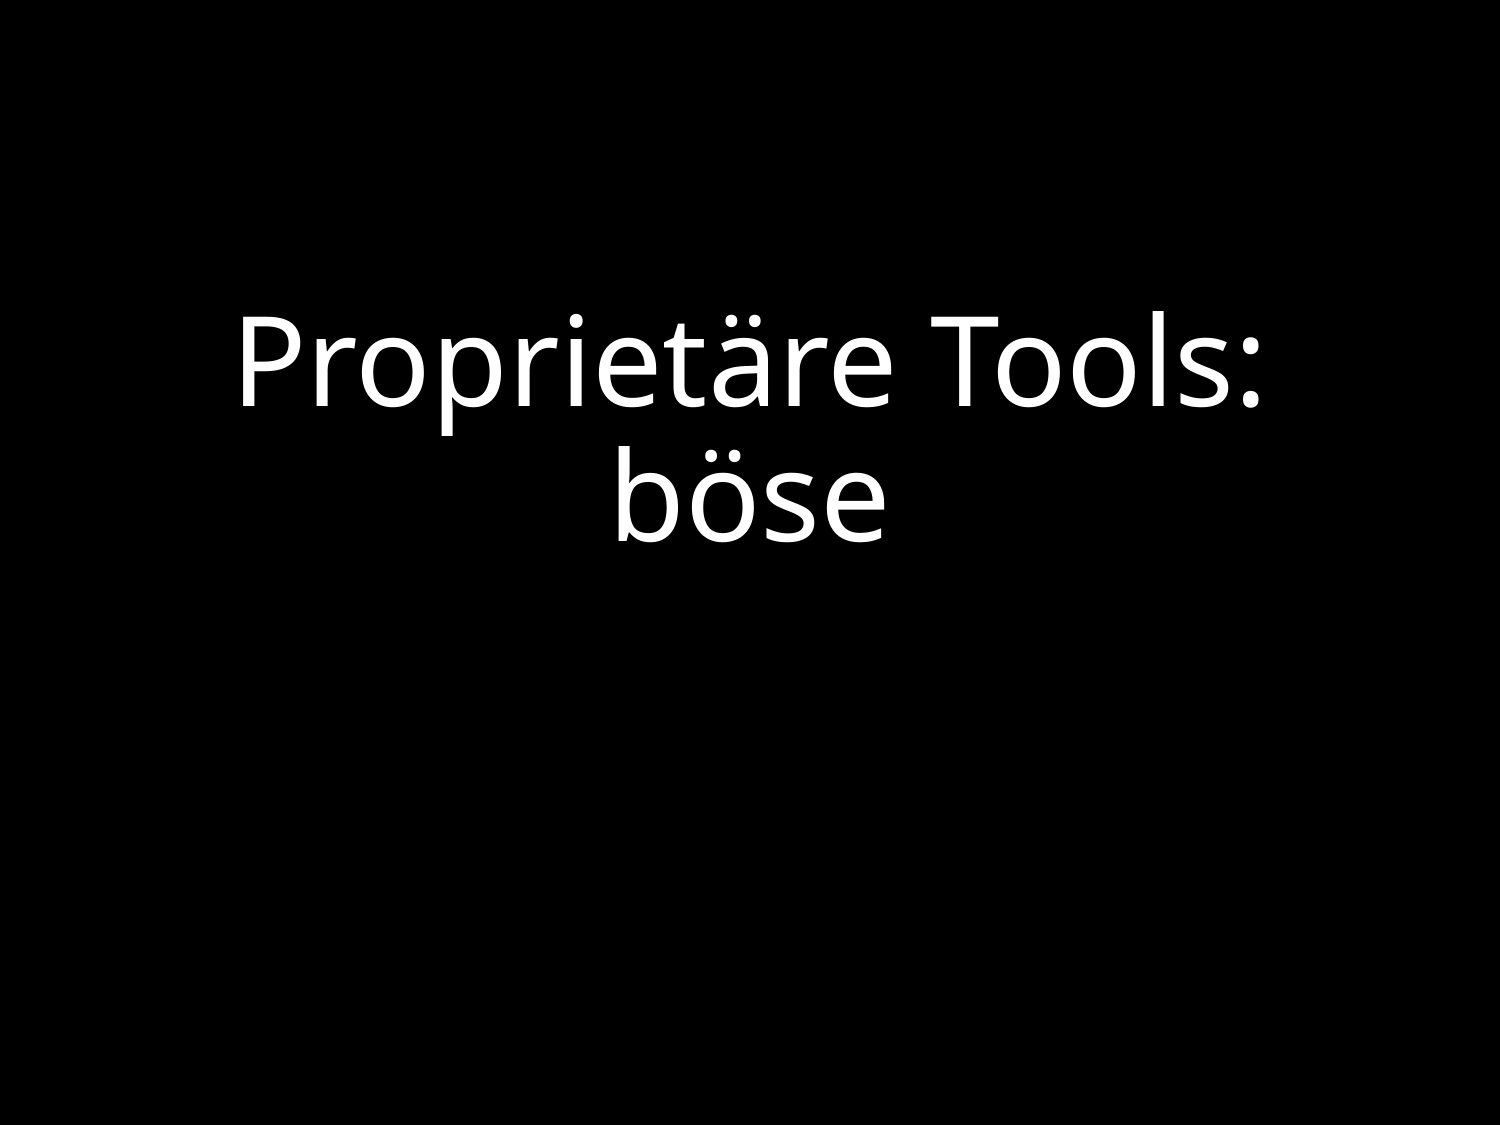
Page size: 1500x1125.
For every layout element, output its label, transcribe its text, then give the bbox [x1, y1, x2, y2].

title Proprietäre Tools: böse [112, 184, 1388, 576]
